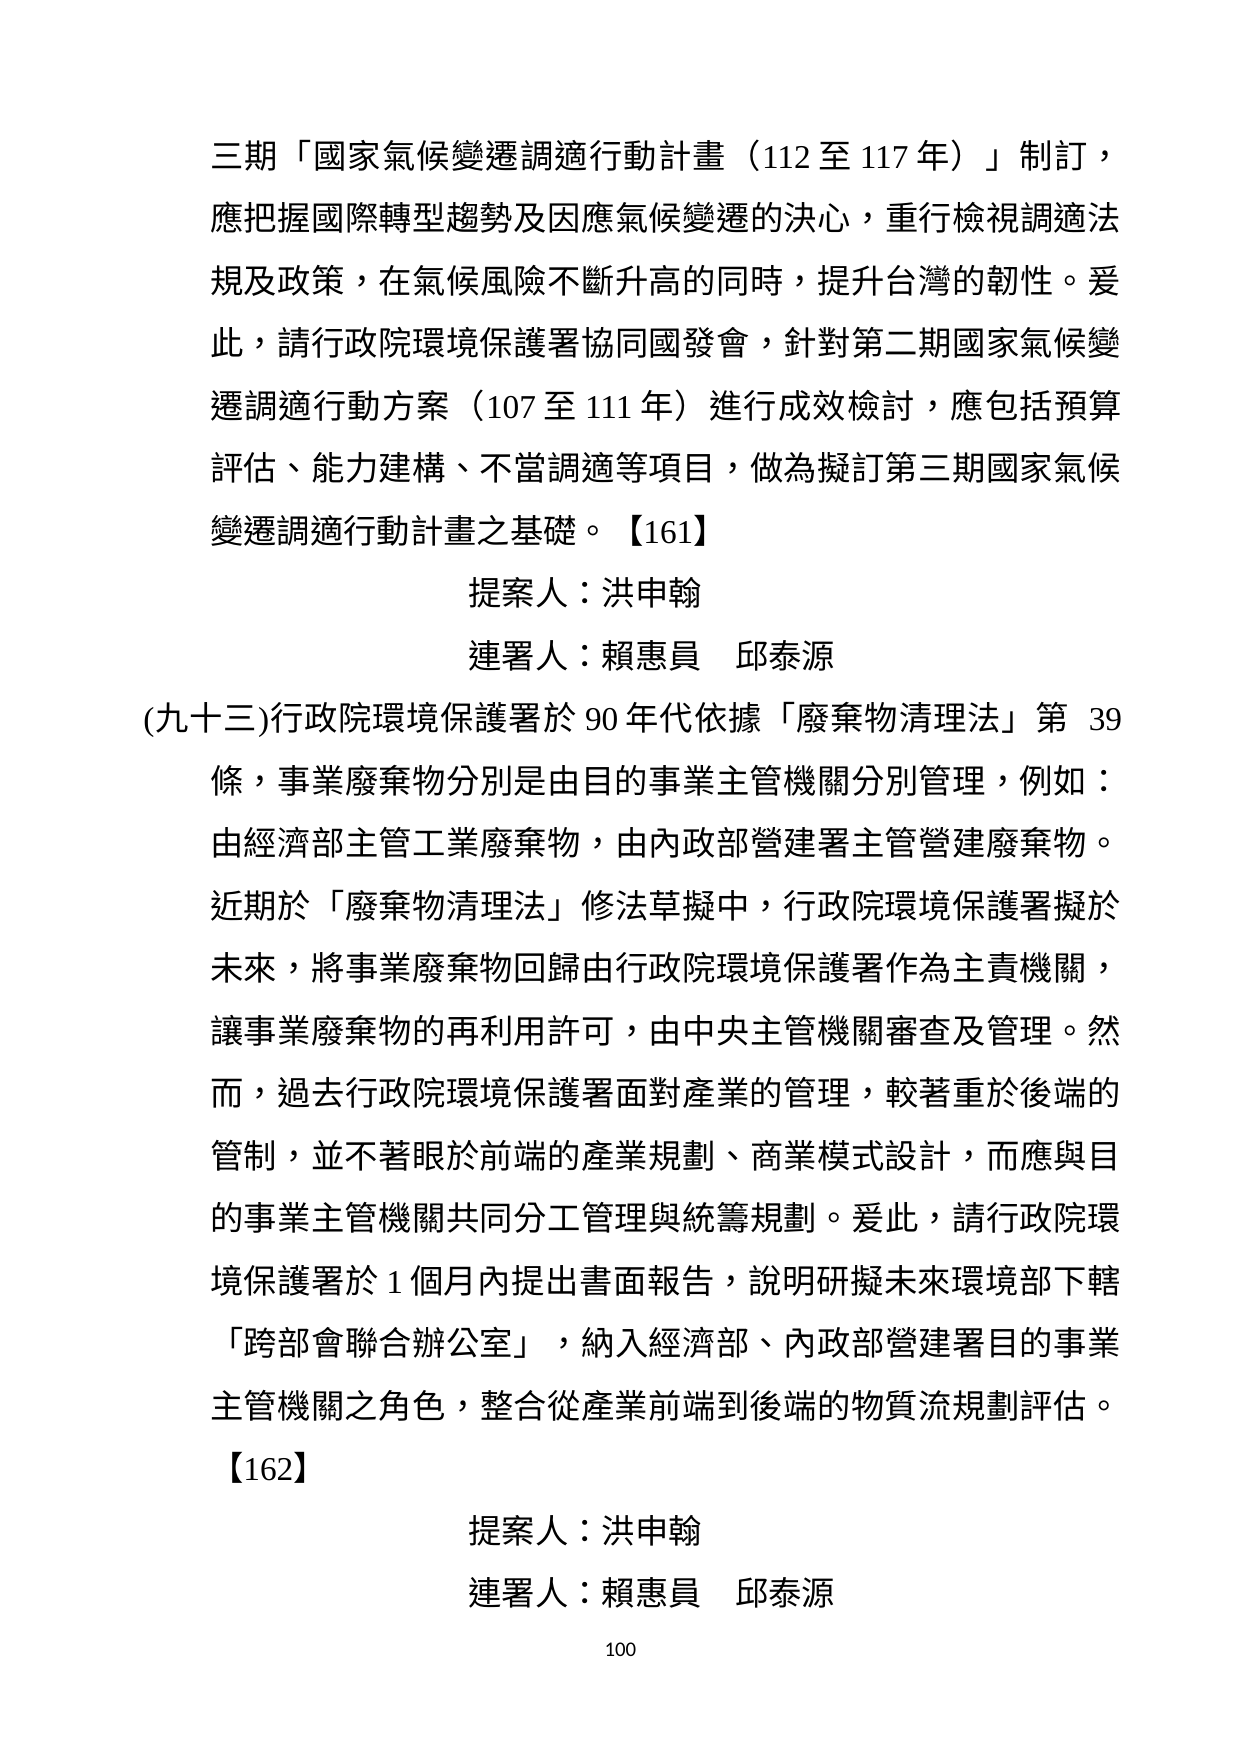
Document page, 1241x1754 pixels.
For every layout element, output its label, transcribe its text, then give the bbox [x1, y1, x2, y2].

text 提案人：洪申翰 [468, 550, 1122, 612]
text 連署人：賴惠員 邱泰源 [468, 612, 1122, 675]
text 連署人：賴惠員 邱泰源 [468, 1550, 1122, 1612]
text (九十三)行政院環境保護署於90年代依據「廢棄物清理法」第 39 條，事業廢棄物分別是由目的事業主管機關分別管理，例如：由經濟部主管工業廢棄物，由內政部營建署主管營建廢棄物。近期於「廢棄物清理法」修法草擬中，行政院環境保護署擬於未來，將事業廢棄物回歸由行政院環境保護署作為主責機關，讓事業廢棄物的再利用許可，由中央主管機關審查及管理。然而，過去行政院環境保護署面對產業的管理，較著重於後端的管制，並不著眼於前端的產業規劃、商業模式設計，而應與目的事業主管機關共同分工管理與統籌規劃。爰此，請行政院環境保護署於1個月內提出書面報告，說明研擬未來環境部下轄「跨部會聯合辦公室」，納入經濟部、內政部營建署目的事業主管機關之角色，整合從產業前端到後端的物質流規劃評估。【162】 [143, 675, 1122, 1487]
text 提案人：洪申翰 [468, 1487, 1122, 1550]
text 三期「國家氣候變遷調適行動計畫（112至117年）」制訂，應把握國際轉型趨勢及因應氣候變遷的決心，重行檢視調適法規及政策，在氣候風險不斷升高的同時，提升台灣的韌性。爰此，請行政院環境保護署協同國發會，針對第二期國家氣候變遷調適行動方案（107至111年）進行成效檢討，應包括預算評估、能力建構、不當調適等項目，做為擬訂第三期國家氣候變遷調適行動計畫之基礎。【161】 [143, 112, 1122, 550]
